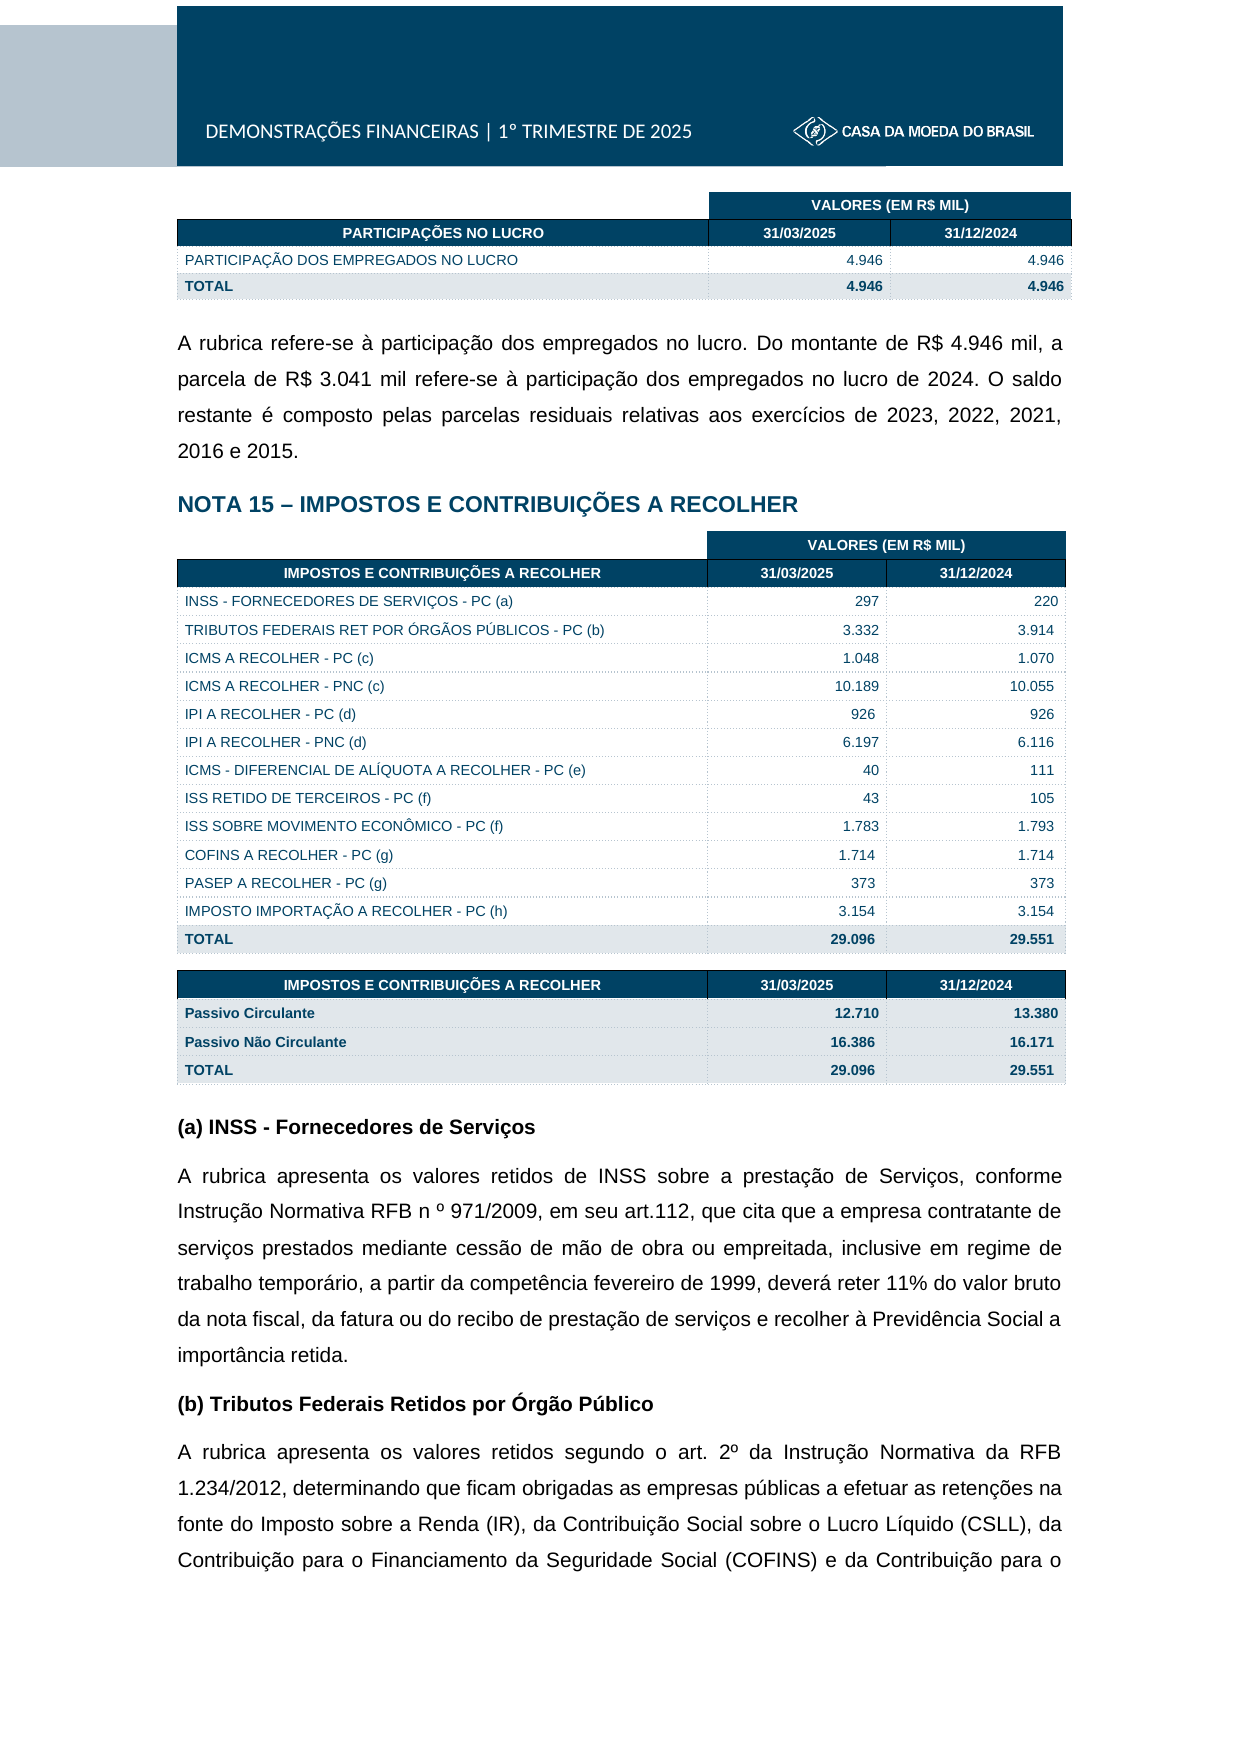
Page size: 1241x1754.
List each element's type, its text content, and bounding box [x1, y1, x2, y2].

table_cell 373 [886, 868, 1066, 896]
table_cell TRIBUTOS FEDERAIS RET POR ÓRGÃOS PÚBLICOS - PC (b) [177, 615, 707, 643]
table_cell 105 [886, 784, 1066, 812]
table_cell 31/03/2025 [708, 971, 886, 998]
table_cell 10.055 [886, 671, 1066, 699]
table_cell 31/03/2025 [709, 220, 890, 246]
table_cell COFINS A RECOLHER - PC (g) [177, 840, 707, 868]
table_cell 3.914 [886, 615, 1066, 643]
table_cell 31/12/2024 [891, 220, 1071, 246]
table_cell TOTAL [177, 273, 709, 299]
table_cell IPI A RECOLHER - PC (d) [177, 700, 707, 728]
table_cell IMPOSTOS E CONTRIBUIÇÕES A RECOLHER [178, 971, 707, 998]
table_cell 29.551 [886, 925, 1066, 953]
table_cell 3.332 [707, 615, 886, 643]
table_header VALORES (EM R$ MIL) [707, 531, 1066, 559]
table_cell ICMS A RECOLHER - PNC (c) [177, 671, 707, 699]
table_cell IMPOSTO IMPORTAÇÃO A RECOLHER - PC (h) [177, 896, 707, 924]
table_cell Passivo Não Circulante [177, 1027, 707, 1055]
table_header [177, 531, 707, 559]
text A rubrica refere-se à participação dos empregados no lucro. Do montante de R$ 4.946 mil, a parcela de R$ 3.041 mil refere-se à participação dos empregados no lucro de 2024. O saldo restante é composto pelas parcelas residuais relativas aos exercícios de 2023, 2022, 2021, 2016 e 2015. [177, 331, 1063, 463]
table_cell 29.551 [886, 1055, 1066, 1083]
table_cell 4.946 [709, 273, 890, 299]
table_cell 1.714 [707, 840, 886, 868]
table_cell ISS RETIDO DE TERCEIROS - PC (f) [177, 784, 707, 812]
table_cell ISS SOBRE MOVIMENTO ECONÔMICO - PC (f) [177, 812, 707, 840]
table_cell TOTAL [177, 1055, 707, 1083]
table_cell 1.714 [886, 840, 1066, 868]
table_cell PASEP A RECOLHER - PC (g) [177, 868, 707, 896]
table_cell PARTICIPAÇÃO DOS EMPREGADOS NO LUCRO [177, 246, 709, 272]
table_cell 29.096 [707, 925, 886, 953]
subtitle NOTA 15 – IMPOSTOS E CONTRIBUIÇÕES A RECOLHER [177, 491, 1063, 518]
table_cell 1.070 [886, 643, 1066, 671]
text A rubrica apresenta os valores retidos segundo o art. 2º da Instrução Normativa da RFB 1.234/2012, determinando que ficam obrigadas as empresas públicas a efetuar as retenções na fonte do Imposto sobre a Renda (IR), da Contribuição Social sobre o Lucro Líquido (CSLL), da Contribuição para o Financiamento da Seguridade Social (COFINS) e da Contribuição para o [177, 1440, 1063, 1572]
table_cell 40 [707, 756, 886, 784]
table_cell 926 [886, 700, 1066, 728]
text (a) INSS - Fornecedores de Serviços [177, 1115, 1063, 1139]
table_cell TOTAL [177, 925, 707, 953]
table_cell 6.116 [886, 728, 1066, 756]
table_cell 16.386 [707, 1027, 886, 1055]
table_cell 31/12/2024 [887, 560, 1065, 587]
table_cell 4.946 [890, 246, 1071, 272]
table_cell 1.793 [886, 812, 1066, 840]
table_cell 29.096 [707, 1055, 886, 1083]
table_cell [177, 953, 707, 970]
table_cell 13.380 [886, 999, 1066, 1027]
table_cell INSS - FORNECEDORES DE SERVIÇOS - PC (a) [177, 587, 707, 615]
table_cell IMPOSTOS E CONTRIBUIÇÕES A RECOLHER [178, 560, 707, 587]
table_cell ICMS - DIFERENCIAL DE ALÍQUOTA A RECOLHER - PC (e) [177, 756, 707, 784]
table_cell 3.154 [707, 896, 886, 924]
table_header VALORES (EM R$ MIL) [709, 192, 1071, 219]
text (b) Tributos Federais Retidos por Órgão Público [177, 1392, 1063, 1416]
table_cell Passivo Circulante [177, 999, 707, 1027]
table_cell [707, 953, 886, 970]
table_cell 926 [707, 700, 886, 728]
table_cell 3.154 [886, 896, 1066, 924]
table_cell 1.048 [707, 643, 886, 671]
table_cell 16.171 [886, 1027, 1066, 1055]
table_cell 1.783 [707, 812, 886, 840]
table_cell 297 [707, 587, 886, 615]
table_cell 12.710 [707, 999, 886, 1027]
table_cell 220 [886, 587, 1066, 615]
table_cell 4.946 [890, 273, 1071, 299]
table_cell 31/03/2025 [708, 560, 886, 587]
table_cell [886, 953, 1066, 970]
table_cell IPI A RECOLHER - PNC (d) [177, 728, 707, 756]
table_cell 4.946 [709, 246, 890, 272]
table_cell 111 [886, 756, 1066, 784]
table_cell 6.197 [707, 728, 886, 756]
table_cell 43 [707, 784, 886, 812]
table_cell ICMS A RECOLHER - PC (c) [177, 643, 707, 671]
table_cell 31/12/2024 [887, 971, 1065, 998]
text A rubrica apresenta os valores retidos de INSS sobre a prestação de Serviços, conforme Instrução Normativa RFB n º 971/2009, em seu art.112, que cita que a empresa contratante de serviços prestados mediante cessão de mão de obra ou empreitada, inclusive em regime de trabalho temporário, a partir da competência fevereiro de 1999, deverá reter 11% do valor bruto da nota fiscal, da fatura ou do recibo de prestação de serviços e recolher à Previdência Social a importância retida. [177, 1163, 1063, 1367]
table_header [177, 192, 709, 219]
table_cell 373 [707, 868, 886, 896]
table_cell PARTICIPAÇÕES NO LUCRO [178, 220, 708, 246]
table_cell 10.189 [707, 671, 886, 699]
